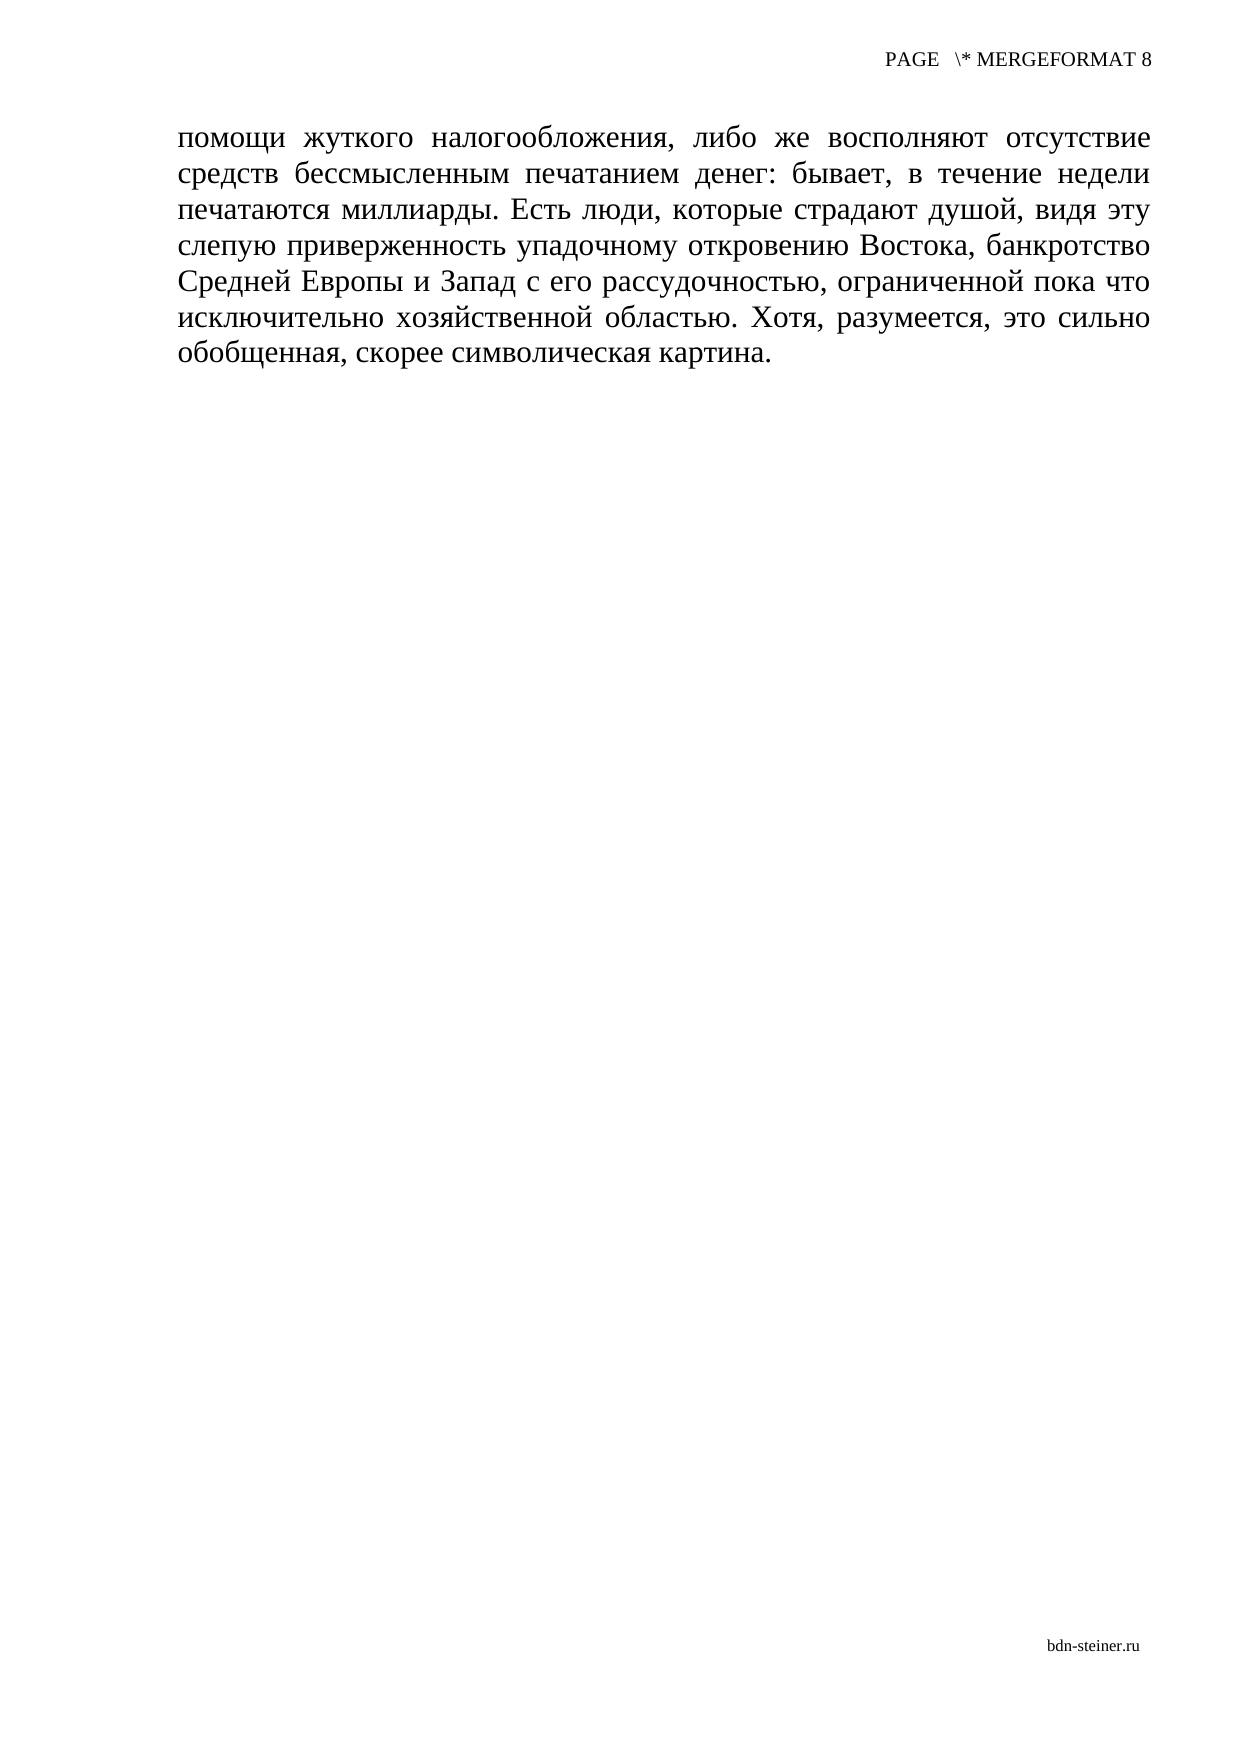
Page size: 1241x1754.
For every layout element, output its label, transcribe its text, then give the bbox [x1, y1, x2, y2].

text помощи жуткого налогообложения, либо же восполняют отсутствие средств бессмысленным печатанием денег: бывает, в течение недели печатаются миллиарды. Есть люди, которые страдают душой, видя эту слепую приверженность упадочному откровению Востока, банкротство Средней Европы и Запад с его рассудочностью, ограниченной пока что исключительно хозяйственной областью. Хотя, разумеется, это сильно обобщенная, скорее символическая картина. [177, 118, 1152, 370]
